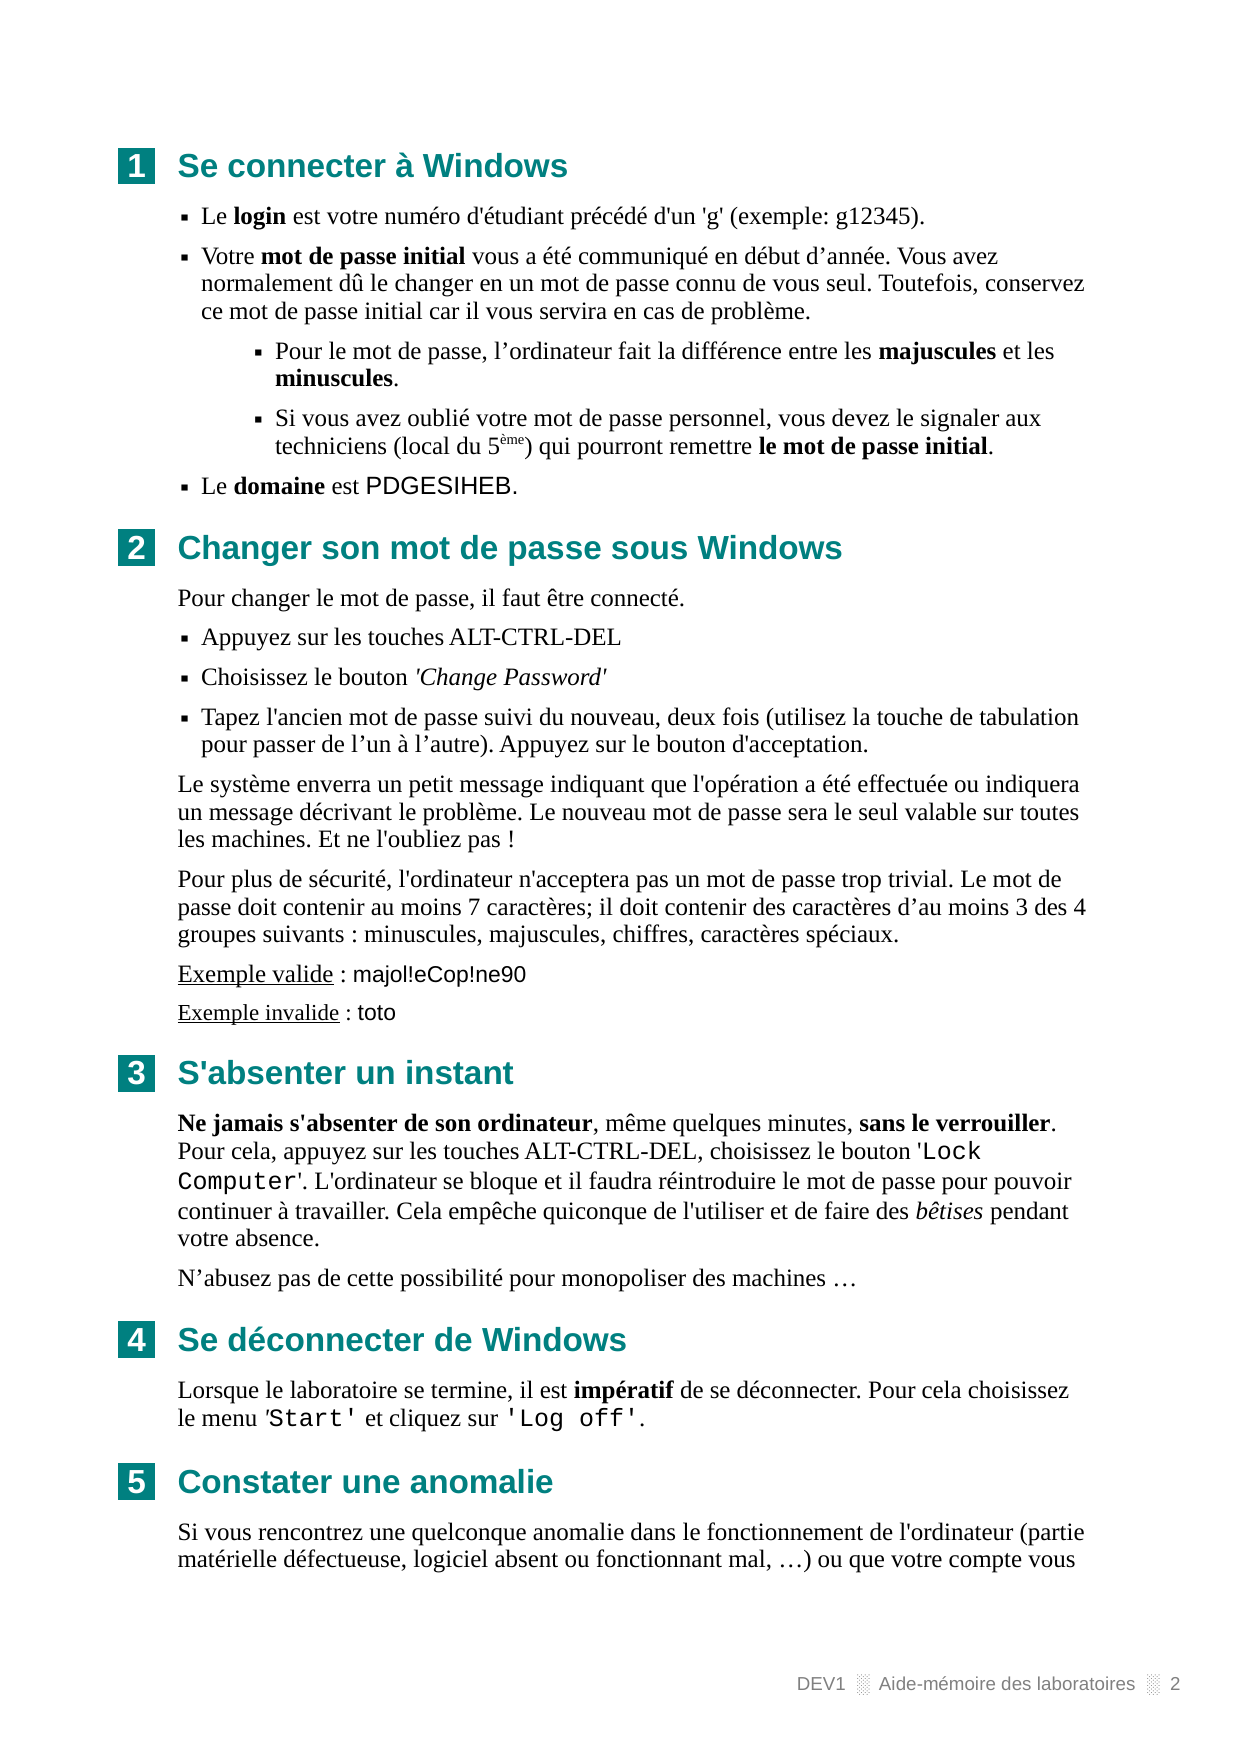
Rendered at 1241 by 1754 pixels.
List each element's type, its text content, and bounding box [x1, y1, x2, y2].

text Pour changer le mot de passe, il faut être connecté. [177, 584, 1093, 612]
text Lorsque le laboratoire se termine, il est impératif de se déconnecter. Pour cela choisissez le menu 'Start' et cliquez sur 'Log off'. [177, 1376, 1093, 1433]
subtitle [0, 1463, 118, 1500]
subtitle Constater une anomalie [155, 1463, 1093, 1500]
subtitle Se connecter à Windows [155, 148, 1093, 184]
list Le domaine est PDGESIHEB. [177, 471, 1093, 499]
list Si vous avez oublié votre mot de passe personnel, vous devez le signaler aux techniciens (local du 5ème) qui pourront remettre le mot de passe initial. [251, 404, 1093, 459]
subtitle [0, 1321, 118, 1358]
subtitle Changer son mot de passe sous Windows [155, 529, 1093, 566]
subtitle [0, 148, 118, 184]
list Tapez l'ancien mot de passe suivi du nouveau, deux fois (utilisez la touche de tabulation pour passer de l’un à l’autre). Appuyez sur le bouton d'acceptation. [177, 703, 1093, 758]
subtitle [0, 1055, 118, 1092]
subtitle [0, 529, 118, 566]
list Choisissez le bouton 'Change Password' [177, 663, 1093, 691]
list Pour le mot de passe, l’ordinateur fait la différence entre les majuscules et les minuscules. [251, 337, 1093, 392]
text Ne jamais s'absenter de son ordinateur, même quelques minutes, sans le verrouiller. Pour cela, appuyez sur les touches ALT-CTRL-DEL, choisissez le bouton 'Lock Computer'. L'ordinateur se bloque et il faudra réintroduire le mot de passe pour pouvoir continuer à travailler. Cela empêche quiconque de l'utiliser et de faire des bêtises pendant votre absence. [177, 1109, 1093, 1252]
subtitle S'absenter un instant [155, 1055, 1093, 1092]
text N’abusez pas de cette possibilité pour monopoliser des machines … [177, 1264, 1093, 1292]
text Pour plus de sécurité, l'ordinateur n'acceptera pas un mot de passe trop trivial. Le mot de passe doit contenir au moins 7 caractères; il doit contenir des caractères d’au moins 3 des 4 groupes suivants : minuscules, majuscules, chiffres, caractères spéciaux. [177, 865, 1093, 948]
list Votre mot de passe initial vous a été communiqué en début d’année. Vous avez normalement dû le changer en un mot de passe connu de vous seul. Toutefois, conservez ce mot de passe initial car il vous servira en cas de problème. [177, 242, 1093, 325]
list Appuyez sur les touches ALT-CTRL-DEL [177, 623, 1093, 651]
text Exemple invalide : toto [177, 999, 1093, 1025]
subtitle Se déconnecter de Windows [155, 1321, 1093, 1358]
text Le système enverra un petit message indiquant que l'opération a été effectuée ou indiquera un message décrivant le problème. Le nouveau mot de passe sera le seul valable sur toutes les machines. Et ne l'oubliez pas ! [177, 770, 1093, 853]
text Si vous rencontrez une quelconque anomalie dans le fonctionnement de l'ordinateur (partie matérielle défectueuse, logiciel absent ou fonctionnant mal, …) ou que votre compte vous [177, 1518, 1093, 1573]
list Le login est votre numéro d'étudiant précédé d'un 'g' (exemple: g12345). [177, 202, 1093, 230]
text Exemple valide : majol!eCop!ne90 [177, 960, 1093, 988]
